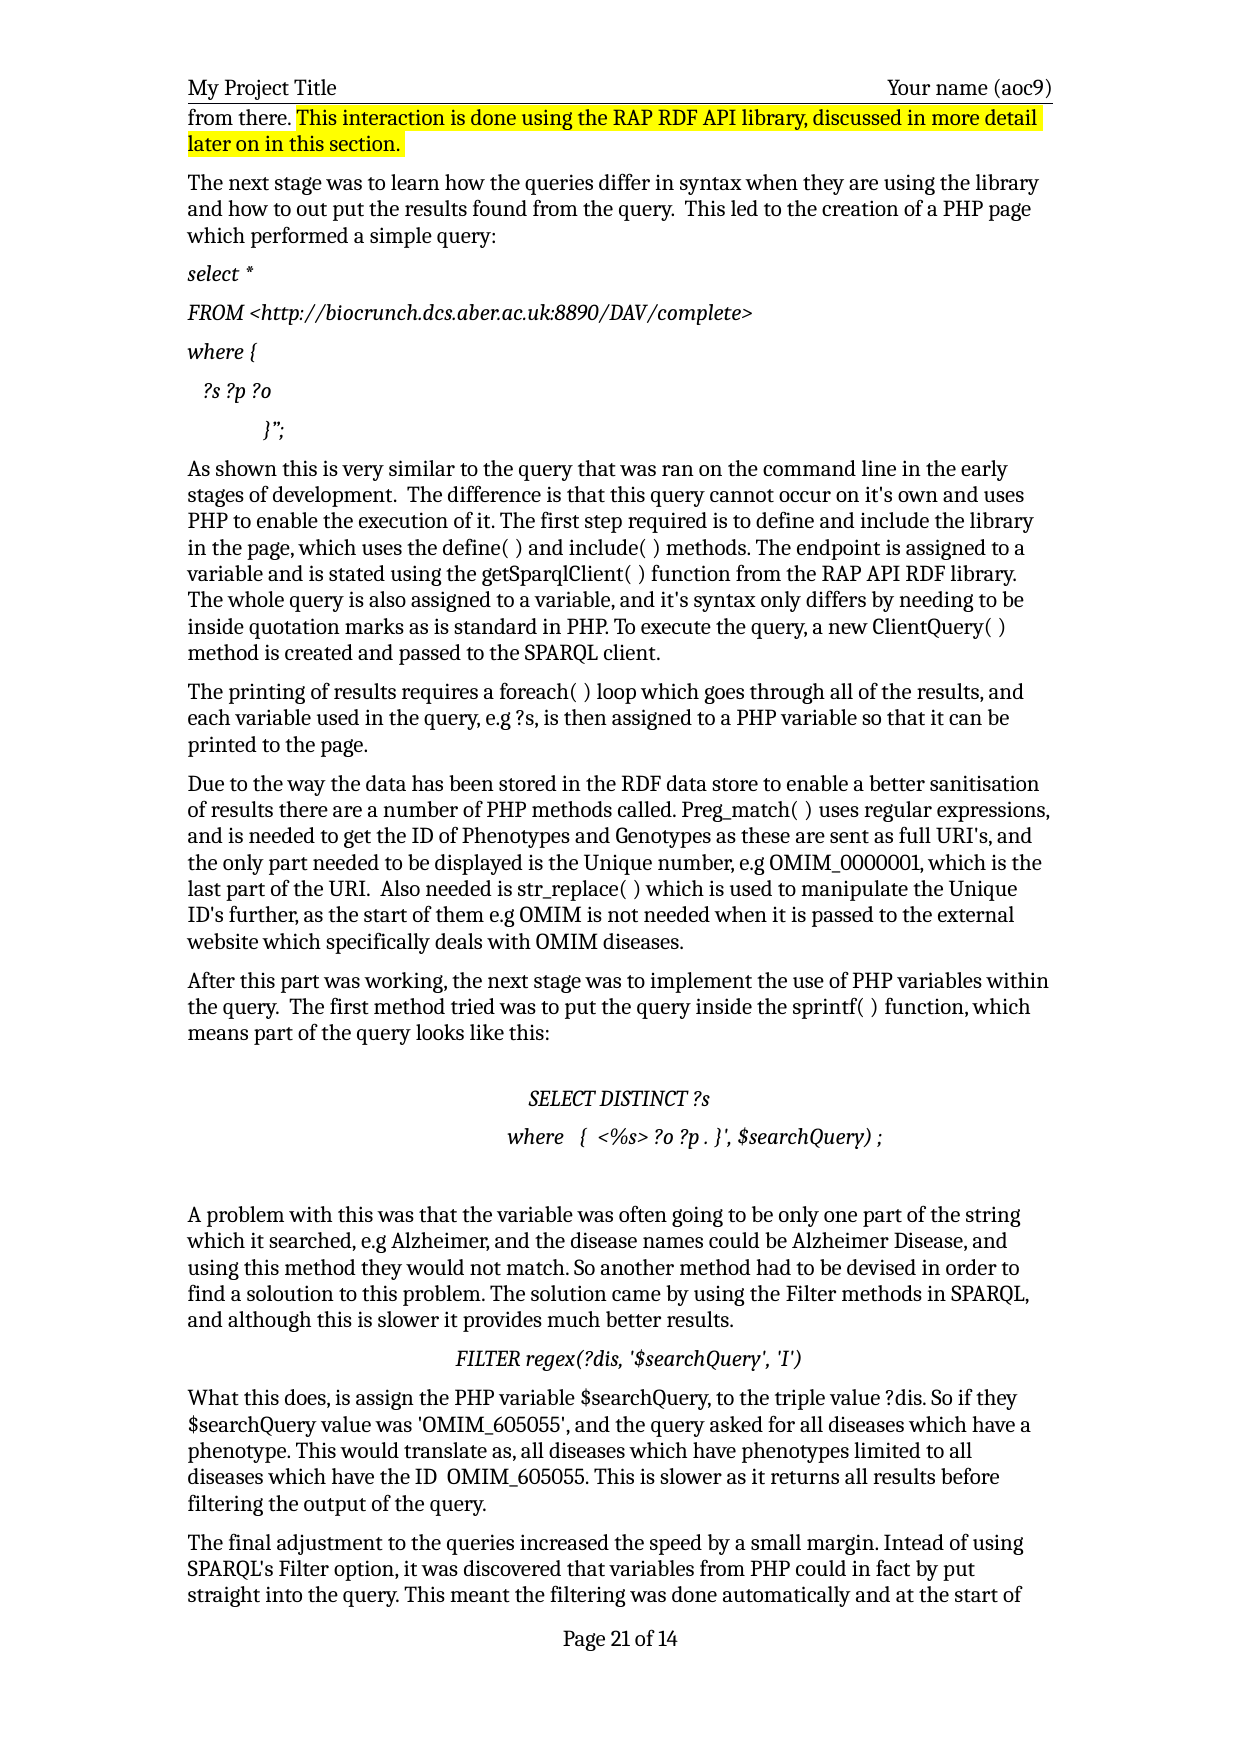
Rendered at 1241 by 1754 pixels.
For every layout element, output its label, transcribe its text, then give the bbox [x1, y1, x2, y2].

text What this does, is assign the PHP variable $searchQuery, to the triple value ?dis. So if they $searchQuery value was 'OMIM_605055', and the query asked for all diseases which have a phenotype. This would translate as, all diseases which have phenotypes limited to all diseases which have the ID OMIM_605055. This is slower as it returns all results before filtering the output of the query. [187, 1385, 1053, 1517]
text After this part was working, the next stage was to implement the use of PHP variables within the query. The first method tried was to put the query inside the sprintf( ) function, which means part of the query looks like this: [187, 967, 1053, 1073]
text FROM <http://biocrunch.dcs.aber.ac.uk:8890/DAV/complete> [187, 300, 1053, 326]
text where { <%s> ?o ?p . }', $searchQuery) ; [187, 1124, 1053, 1151]
text Due to the way the data has been stored in the RDF data store to enable a better sanitisation of results there are a number of PHP methods called. Preg_match( ) uses regular expressions, and is needed to get the ID of Phenotypes and Genotypes as these are sent as full URI's, and the only part needed to be displayed is the Unique number, e.g OMIM_0000001, which is the last part of the URI. Also needed is str_replace( ) which is used to manipulate the Unique ID's further, as the start of them e.g OMIM is not needed when it is passed to the external website which specifically deals with OMIM diseases. [187, 770, 1053, 955]
text The final adjustment to the queries increased the speed by a small margin. Intead of using SPARQL's Filter option, it was discovered that variables from PHP could in fact by put straight into the query. This meant the filtering was done automatically and at the start of [187, 1529, 1053, 1608]
text SELECT DISTINCT ?s [187, 1085, 1053, 1112]
text As shown this is very similar to the query that was ran on the command line in the early stages of development. The difference is that this query cannot occur on it's own and uses PHP to enable the execution of it. The first step required is to define and include the library in the page, which uses the define( ) and include( ) methods. The endpoint is assigned to a variable and is stated using the getSparqlClient( ) function from the RAP API RDF library. The whole query is also assigned to a variable, and it's syntax only differs by needing to be inside quotation marks as is standard in PHP. To execute the query, a new ClientQuery( ) method is created and passed to the SPARQL client. [187, 456, 1053, 666]
text select * [187, 261, 1053, 288]
text from there. This interaction is done using the RAP RDF API library, discussed in more detail later on in this section. [187, 104, 1053, 157]
text A problem with this was that the variable was often going to be only one part of the string which it searched, e.g Alzheimer, and the disease names could be Alzheimer Disease, and using this method they would not match. So another method had to be devised in order to find a soloution to this problem. The solution came by using the Filter methods in SPARQL, and although this is slower it provides much better results. [187, 1202, 1053, 1334]
text The printing of results requires a foreach( ) loop which goes through all of the results, and each variable used in the query, e.g ?s, is then assigned to a PHP variable so that it can be printed to the page. [187, 679, 1053, 758]
text The next stage was to learn how the queries differ in syntax when they are using the library and how to out put the results found from the query. This led to the creation of a PHP page which performed a simple query: [187, 170, 1053, 249]
text }”; [187, 417, 1053, 443]
text where { [187, 339, 1053, 365]
text FILTER regex(?dis, '$searchQuery', 'I') [187, 1346, 1053, 1372]
text ?s ?p ?o [187, 378, 1053, 404]
